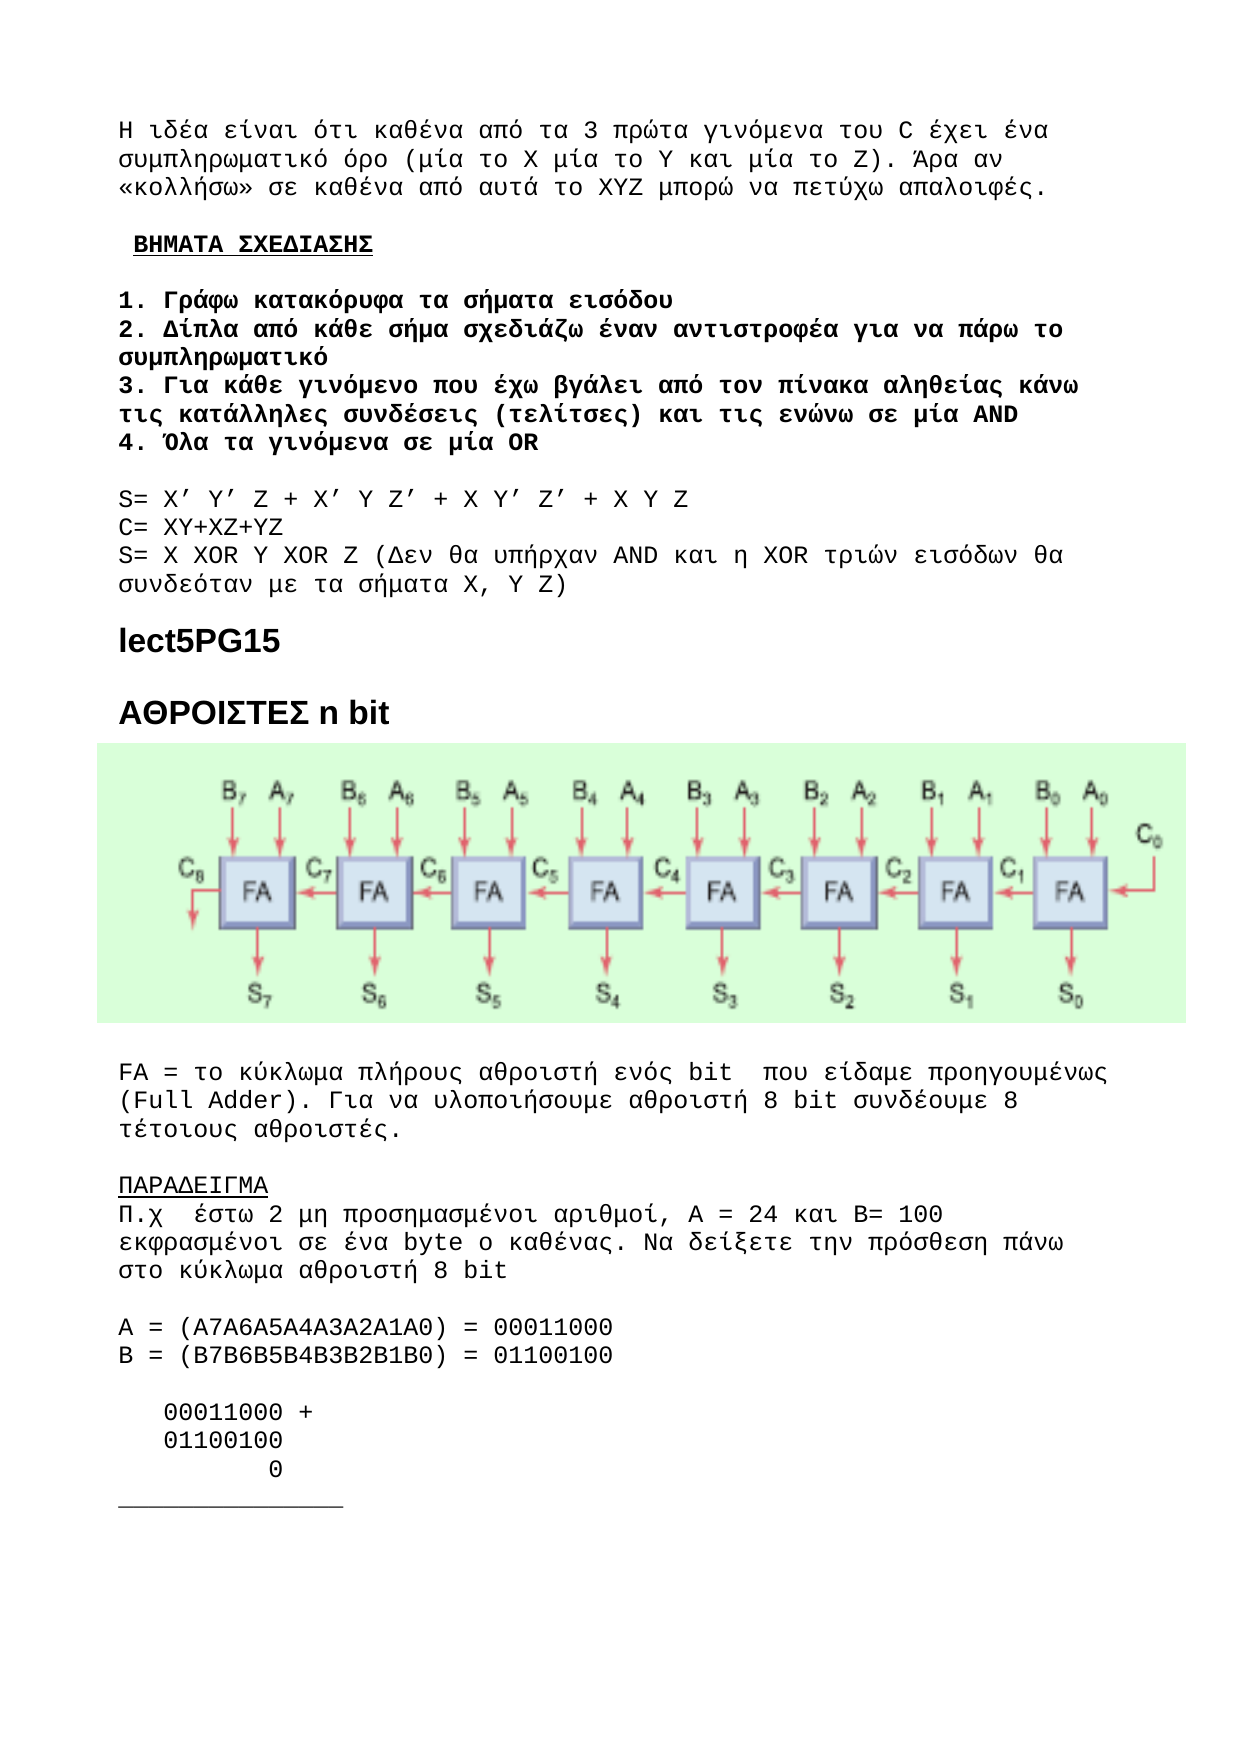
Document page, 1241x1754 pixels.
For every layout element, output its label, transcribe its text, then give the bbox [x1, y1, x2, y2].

text Π.χ έστω 2 μη προσημασμένοι αριθμοί, Α = 24 και Β= 100 εκφρασμένοι σε ένα byte ο καθένας. Να δείξετε την πρόσθεση πάνω στο κύκλωμα αθροιστή 8 bit [118, 1201, 1122, 1286]
text 1. Γράφω κατακόρυφα τα σήματα εισόδου [118, 288, 1122, 316]
text 00011000 + [118, 1399, 1122, 1428]
subtitle ΑΘΡΟΙΣΤΕΣ n bit [118, 693, 1122, 731]
subtitle lect5PG15 [118, 621, 1122, 659]
text 2. Δίπλα από κάθε σήμα σχεδιάζω έναν αντιστροφέα για να πάρω το συμπληρωματικό [118, 316, 1122, 373]
text 01100100 [118, 1428, 1122, 1456]
text _______________ [118, 1484, 1122, 1513]
text C= XY+XZ+YZ [118, 515, 1122, 543]
text 3. Για κάθε γινόμενο που έχω βγάλει από τον πίνακα αληθείας κάνω τις κατάλληλες συνδέσεις (τελίτσες) και τις ενώνω σε μία AND [118, 373, 1122, 430]
text S= X’ Y’ Z + X’ Y Z’ + X Y’ Z’ + X Y Z [118, 486, 1122, 515]
text 4. Όλα τα γινόμενα σε μία OR [118, 430, 1122, 458]
text ΠΑΡΑΔΕΙΓΜΑ [118, 1173, 1122, 1201]
picture [97, 743, 1186, 1023]
text B = (Β7Β6Β5Β4Β3Β2Β1Β0) = 01100100 [118, 1343, 1122, 1371]
text 0 [118, 1456, 1122, 1484]
text S= X XOR Y XOR Z (Δεν θα υπήρχαν AND και η ΧΟR τριών εισόδων θα συνδεόταν με τα σήματα Χ, Υ Ζ) [118, 543, 1122, 600]
text ΒΗΜΑΤΑ ΣΧΕΔΙΑΣΗΣ [118, 231, 1122, 260]
text H ιδέα είναι ότι καθένα από τα 3 πρώτα γινόμενα του C έχει ένα συμπληρωματικό όρο (μία το Χ μία το Υ και μία το Ζ). Άρα αν «κολλήσω» σε καθένα από αυτά το XYZ μπορώ να πετύχω απαλοιφές. [118, 118, 1122, 203]
text FA = το κύκλωμα πλήρους αθροιστή ενός bit που είδαμε προηγουμένως (Full Adder). Για να υλοποιήσουμε αθροιστή 8 bit συνδέουμε 8 τέτοιους αθροιστές. [118, 1059, 1122, 1144]
text A = (Α7Α6Α5Α4Α3Α2Α1Α0) = 00011000 [118, 1314, 1122, 1343]
